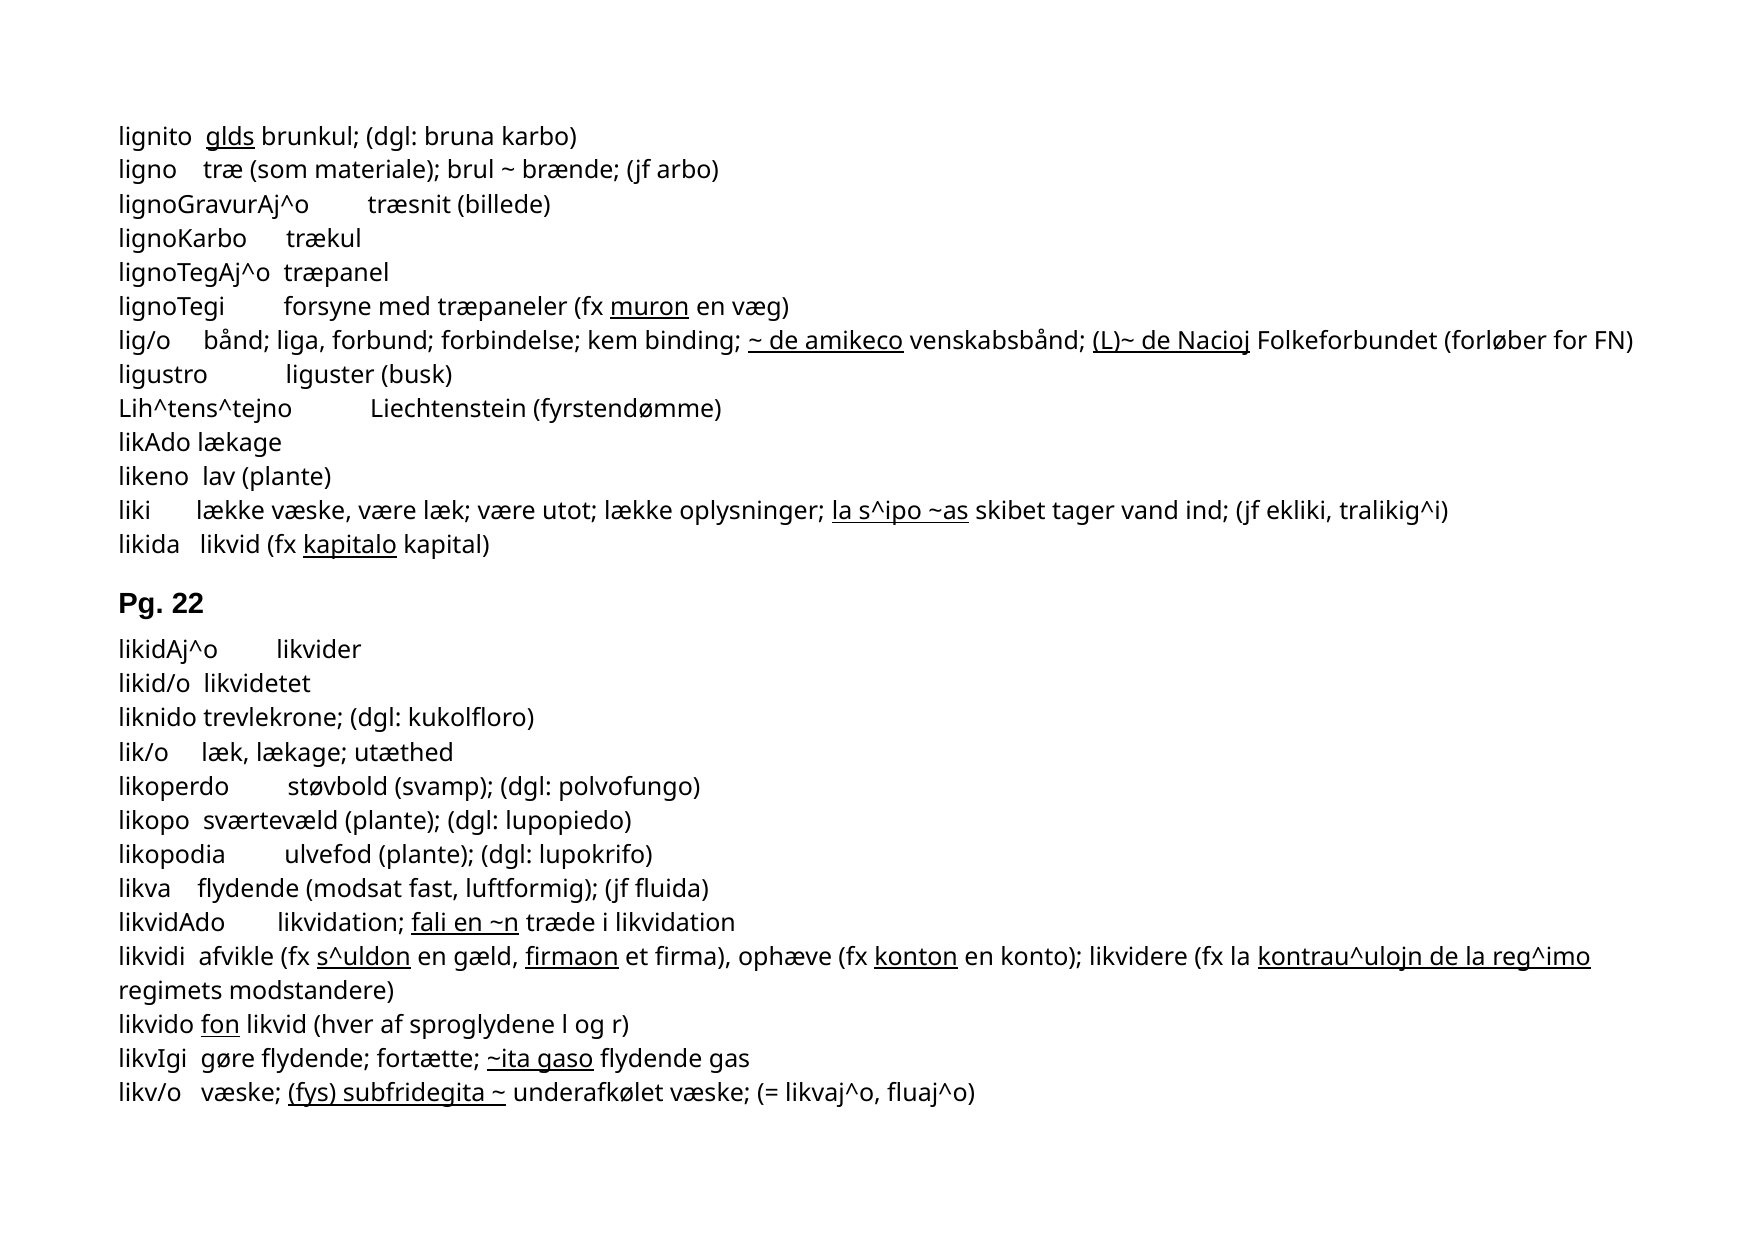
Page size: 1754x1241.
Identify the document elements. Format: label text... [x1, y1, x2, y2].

text likoperdo støvbold (svamp); (dgl: polvofungo) [118, 768, 1636, 802]
text likva flydende (modsat fast, luftformig); (jf fluida) [118, 870, 1636, 904]
text likv/o væske; (fys) subfridegita ~ underafkølet væske; (= likvaj^o, fluaj^o) [118, 1075, 1636, 1109]
text lignito glds brunkul; (dgl: bruna karbo) [118, 118, 1636, 152]
text lignoKarbo trækul [118, 220, 1636, 254]
text liki lække væske, være læk; være utot; lække oplysninger; la s^ipo ~as skibet tager vand ind; (jf ekliki, tralikig^i) [118, 493, 1636, 527]
text lignoTegi forsyne med træpaneler (fx muron en væg) [118, 288, 1636, 322]
subtitle Pg. 22 [118, 586, 1636, 619]
text likAdo lækage [118, 425, 1636, 459]
text lignoGravurAj^o træsnit (billede) [118, 186, 1636, 220]
text likeno lav (plante) [118, 459, 1636, 493]
text likid/o likvidetet [118, 666, 1636, 700]
text Lih^tens^tejno Liechtenstein (fyrstendømme) [118, 391, 1636, 425]
text likida likvid (fx kapitalo kapital) [118, 527, 1636, 561]
text likvIgi gøre flydende; fortætte; ~ita gaso flydende gas [118, 1041, 1636, 1075]
text likvidAdo likvidation; fali en ~n træde i likvidation [118, 904, 1636, 938]
text likvido fon likvid (hver af sproglydene l og r) [118, 1007, 1636, 1041]
text lik/o læk, lækage; utæthed [118, 734, 1636, 768]
text ligustro liguster (busk) [118, 357, 1636, 391]
text ligno træ (som materiale); brul ~ brænde; (jf arbo) [118, 152, 1636, 186]
text likopo sværtevæld (plante); (dgl: lupopiedo) [118, 802, 1636, 836]
text likopodia ulvefod (plante); (dgl: lupokrifo) [118, 836, 1636, 870]
text lig/o bånd; liga, forbund; forbindelse; kem binding; ~ de amikeco venskabsbånd; (L)~ de Nacioj Folkeforbundet (forløber for FN) [118, 322, 1636, 357]
text liknido trevlekrone; (dgl: kukolfloro) [118, 700, 1636, 734]
text lignoTegAj^o træpanel [118, 254, 1636, 288]
text likidAj^o likvider [118, 632, 1636, 666]
text likvidi afvikle (fx s^uldon en gæld, firmaon et firma), ophæve (fx konton en konto); likvidere (fx la kontrau^ulojn de la reg^imo regimets modstandere) [118, 938, 1636, 1007]
